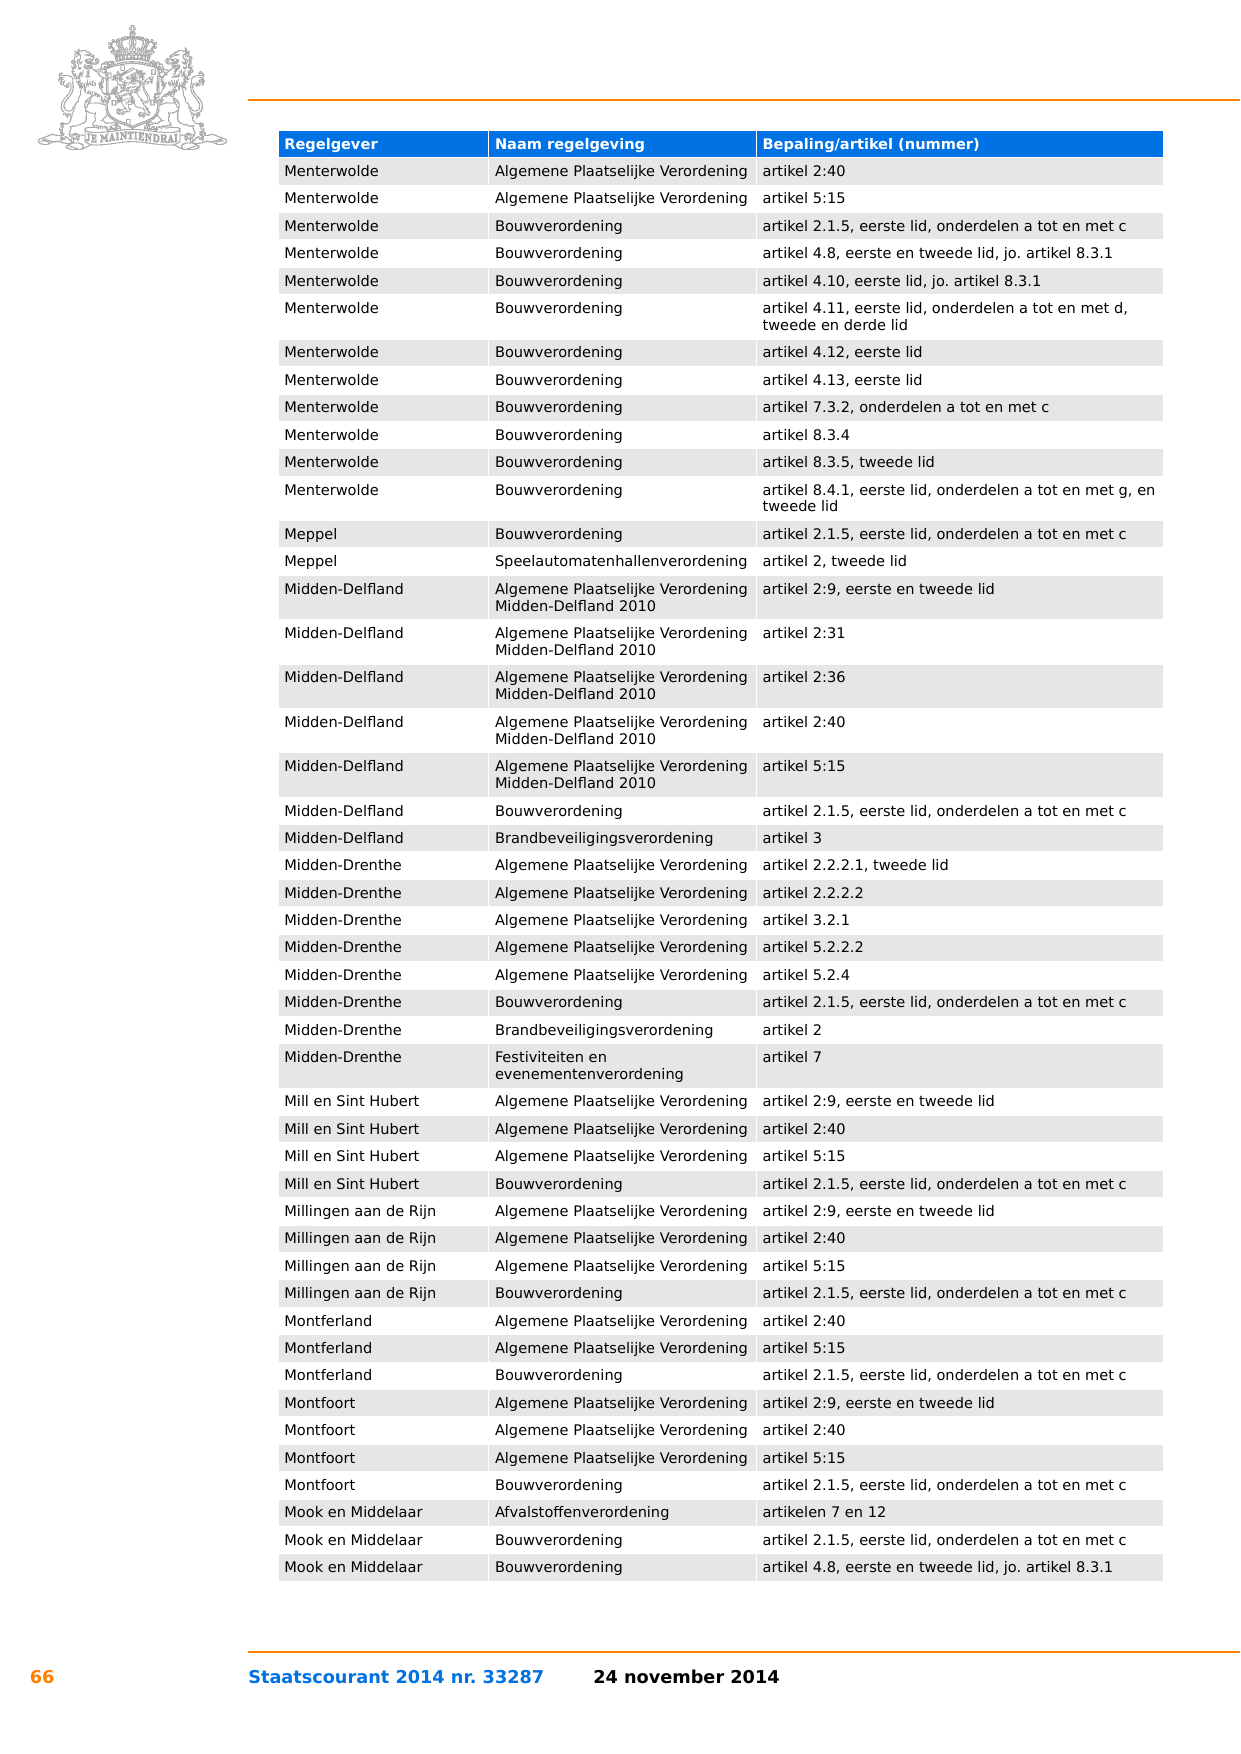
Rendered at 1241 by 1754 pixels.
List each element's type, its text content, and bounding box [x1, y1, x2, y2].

table_cell Algemene Plaatselijke Verordening [489, 1089, 756, 1115]
table_cell artikel 2.1.5, eerste lid, onderdelen a tot en met c [757, 1472, 1163, 1498]
table_cell Algemene Plaatselijke Verordening [489, 1116, 756, 1142]
table_cell Menterwolde [279, 241, 488, 267]
table_cell Meppel [279, 521, 488, 547]
table_cell artikel 5.2.2.2 [757, 935, 1163, 961]
table_cell Algemene Plaatselijke Verordening [489, 853, 756, 879]
table_cell Bouwverordening [489, 395, 756, 421]
table_cell Montfoort [279, 1472, 488, 1498]
table_cell Midden-Drenthe [279, 962, 488, 988]
table_cell artikel 7.3.2, onderdelen a tot en met c [757, 395, 1163, 421]
table_cell Midden-Delfland [279, 576, 488, 619]
table_cell Midden-Drenthe [279, 880, 488, 906]
table_cell Montferland [279, 1308, 488, 1334]
table_cell Bouwverordening [489, 422, 756, 448]
table_cell Bouwverordening [489, 449, 756, 476]
table_cell Algemene Plaatselijke Verordening [489, 1390, 756, 1416]
table_cell Algemene Plaatselijke Verordening Midden-Delfland 2010 [489, 620, 756, 663]
table_cell artikel 2:40 [757, 1308, 1163, 1334]
table_cell Montfoort [279, 1445, 488, 1471]
table_cell Menterwolde [279, 213, 488, 239]
table_cell Menterwolde [279, 422, 488, 448]
table_cell Midden-Delfland [279, 620, 488, 663]
table_cell artikel 2.2.2.2 [757, 880, 1163, 906]
table_cell artikel 2.1.5, eerste lid, onderdelen a tot en met c [757, 1171, 1163, 1197]
table_cell Bouwverordening [489, 367, 756, 393]
table_cell Festiviteiten en evenementenverordening [489, 1044, 756, 1088]
table_cell artikel 2.1.5, eerste lid, onderdelen a tot en met c [757, 1527, 1163, 1553]
table_cell artikel 2.1.5, eerste lid, onderdelen a tot en met c [757, 1363, 1163, 1389]
table_cell artikel 5:15 [757, 1445, 1163, 1471]
table_cell artikelen 7 en 12 [757, 1500, 1163, 1526]
table_cell Midden-Delfland [279, 798, 488, 824]
table_cell artikel 4.8, eerste en tweede lid, jo. artikel 8.3.1 [757, 241, 1163, 267]
table_cell Midden-Delfland [279, 709, 488, 752]
table_cell Mook en Middelaar [279, 1554, 488, 1581]
table_cell Algemene Plaatselijke Verordening [489, 935, 756, 961]
table_cell Menterwolde [279, 477, 488, 520]
table_cell Menterwolde [279, 449, 488, 476]
table_cell Mook en Middelaar [279, 1527, 488, 1553]
table_cell Bouwverordening [489, 340, 756, 366]
table_cell artikel 5:15 [757, 1144, 1163, 1170]
table_cell artikel 2:40 [757, 1418, 1163, 1444]
table_cell Bouwverordening [489, 1280, 756, 1307]
table_cell Mill en Sint Hubert [279, 1116, 488, 1142]
table_cell Bouwverordening [489, 1171, 756, 1197]
table_cell Midden-Drenthe [279, 853, 488, 879]
table_cell artikel 8.4.1, eerste lid, onderdelen a tot en met g, en tweede lid [757, 477, 1163, 520]
table_cell artikel 4.12, eerste lid [757, 340, 1163, 366]
table_cell Brandbeveiligingsverordening [489, 1017, 756, 1043]
table_cell artikel 5:15 [757, 1253, 1163, 1279]
table_cell artikel 2.2.2.1, tweede lid [757, 853, 1163, 879]
table_cell artikel 4.13, eerste lid [757, 367, 1163, 393]
table_cell artikel 5:15 [757, 753, 1163, 797]
table_cell Algemene Plaatselijke Verordening Midden-Delfland 2010 [489, 753, 756, 797]
table_cell Algemene Plaatselijke Verordening [489, 1418, 756, 1444]
table_cell Mill en Sint Hubert [279, 1171, 488, 1197]
table_cell Millingen aan de Rijn [279, 1226, 488, 1252]
table_cell Bouwverordening [489, 241, 756, 267]
table_cell Algemene Plaatselijke Verordening [489, 1226, 756, 1252]
table_cell Mook en Middelaar [279, 1500, 488, 1526]
table_cell artikel 2.1.5, eerste lid, onderdelen a tot en met c [757, 1280, 1163, 1307]
table_cell Menterwolde [279, 340, 488, 366]
table_cell Algemene Plaatselijke Verordening [489, 1253, 756, 1279]
table_cell Bouwverordening [489, 1363, 756, 1389]
table_cell Bouwverordening [489, 213, 756, 239]
table_cell Montfoort [279, 1418, 488, 1444]
table_cell artikel 2:9, eerste en tweede lid [757, 576, 1163, 619]
table_cell Bouwverordening [489, 1527, 756, 1553]
table_cell artikel 3 [757, 825, 1163, 851]
table_cell Algemene Plaatselijke Verordening Midden-Delfland 2010 [489, 709, 756, 752]
table_cell Millingen aan de Rijn [279, 1198, 488, 1224]
table_cell artikel 5:15 [757, 1335, 1163, 1362]
table_cell artikel 5:15 [757, 186, 1163, 212]
table_cell Algemene Plaatselijke Verordening Midden-Delfland 2010 [489, 665, 756, 708]
table_cell Menterwolde [279, 395, 488, 421]
table_cell Mill en Sint Hubert [279, 1089, 488, 1115]
table_cell Brandbeveiligingsverordening [489, 825, 756, 851]
table_header Bepaling/artikel (nummer) [757, 131, 1163, 157]
table_cell Millingen aan de Rijn [279, 1253, 488, 1279]
table_cell Algemene Plaatselijke Verordening [489, 880, 756, 906]
table_cell Bouwverordening [489, 295, 756, 339]
table_cell Algemene Plaatselijke Verordening [489, 186, 756, 212]
table_header Regelgever [279, 131, 488, 157]
table_cell artikel 2:9, eerste en tweede lid [757, 1198, 1163, 1224]
table_cell artikel 5.2.4 [757, 962, 1163, 988]
table_cell artikel 2.1.5, eerste lid, onderdelen a tot en met c [757, 798, 1163, 824]
table_cell artikel 2:31 [757, 620, 1163, 663]
table_cell artikel 2, tweede lid [757, 549, 1163, 575]
table_cell Midden-Delfland [279, 665, 488, 708]
table_cell Midden-Drenthe [279, 935, 488, 961]
table_cell Midden-Drenthe [279, 990, 488, 1016]
table_cell artikel 2.1.5, eerste lid, onderdelen a tot en met c [757, 990, 1163, 1016]
table_cell Menterwolde [279, 268, 488, 294]
table_cell Algemene Plaatselijke Verordening [489, 1144, 756, 1170]
table_cell Midden-Drenthe [279, 907, 488, 934]
table_cell Menterwolde [279, 158, 488, 185]
table_cell artikel 2.1.5, eerste lid, onderdelen a tot en met c [757, 213, 1163, 239]
table_cell Algemene Plaatselijke Verordening Midden-Delfland 2010 [489, 576, 756, 619]
table_cell Menterwolde [279, 367, 488, 393]
table_cell Bouwverordening [489, 798, 756, 824]
table_cell artikel 2.1.5, eerste lid, onderdelen a tot en met c [757, 521, 1163, 547]
table_cell artikel 4.10, eerste lid, jo. artikel 8.3.1 [757, 268, 1163, 294]
table_cell Algemene Plaatselijke Verordening [489, 962, 756, 988]
table_cell Bouwverordening [489, 268, 756, 294]
table_cell artikel 2:9, eerste en tweede lid [757, 1089, 1163, 1115]
table_cell artikel 7 [757, 1044, 1163, 1088]
table_cell Montferland [279, 1335, 488, 1362]
table_cell artikel 2:40 [757, 709, 1163, 752]
table_cell Algemene Plaatselijke Verordening [489, 158, 756, 185]
table_cell Bouwverordening [489, 990, 756, 1016]
table_cell Millingen aan de Rijn [279, 1280, 488, 1307]
table_cell Algemene Plaatselijke Verordening [489, 1335, 756, 1362]
table_cell Bouwverordening [489, 521, 756, 547]
table_cell Mill en Sint Hubert [279, 1144, 488, 1170]
table_header Naam regelgeving [489, 131, 756, 157]
picture [38, 25, 227, 150]
table_cell Meppel [279, 549, 488, 575]
table_cell Bouwverordening [489, 477, 756, 520]
table_cell artikel 2:40 [757, 1116, 1163, 1142]
table_cell artikel 2 [757, 1017, 1163, 1043]
table_cell Bouwverordening [489, 1554, 756, 1581]
table_cell Midden-Drenthe [279, 1017, 488, 1043]
table_cell Speelautomatenhallenverordening [489, 549, 756, 575]
table_cell Afvalstoffenverordening [489, 1500, 756, 1526]
table_cell artikel 2:9, eerste en tweede lid [757, 1390, 1163, 1416]
table_cell artikel 4.8, eerste en tweede lid, jo. artikel 8.3.1 [757, 1554, 1163, 1581]
table_cell Menterwolde [279, 186, 488, 212]
table_cell Algemene Plaatselijke Verordening [489, 1445, 756, 1471]
table_cell Menterwolde [279, 295, 488, 339]
table_cell Algemene Plaatselijke Verordening [489, 1198, 756, 1224]
table_cell Midden-Drenthe [279, 1044, 488, 1088]
table_cell artikel 8.3.5, tweede lid [757, 449, 1163, 476]
table_cell Midden-Delfland [279, 825, 488, 851]
table_cell Montfoort [279, 1390, 488, 1416]
table_cell Bouwverordening [489, 1472, 756, 1498]
table_cell artikel 4.11, eerste lid, onderdelen a tot en met d, tweede en derde lid [757, 295, 1163, 339]
table_cell Midden-Delfland [279, 753, 488, 797]
table_cell Montferland [279, 1363, 488, 1389]
table_cell Algemene Plaatselijke Verordening [489, 1308, 756, 1334]
table_cell Algemene Plaatselijke Verordening [489, 907, 756, 934]
table_cell artikel 3.2.1 [757, 907, 1163, 934]
table_cell artikel 2:40 [757, 1226, 1163, 1252]
table_cell artikel 2:40 [757, 158, 1163, 185]
table_cell artikel 2:36 [757, 665, 1163, 708]
table_cell artikel 8.3.4 [757, 422, 1163, 448]
